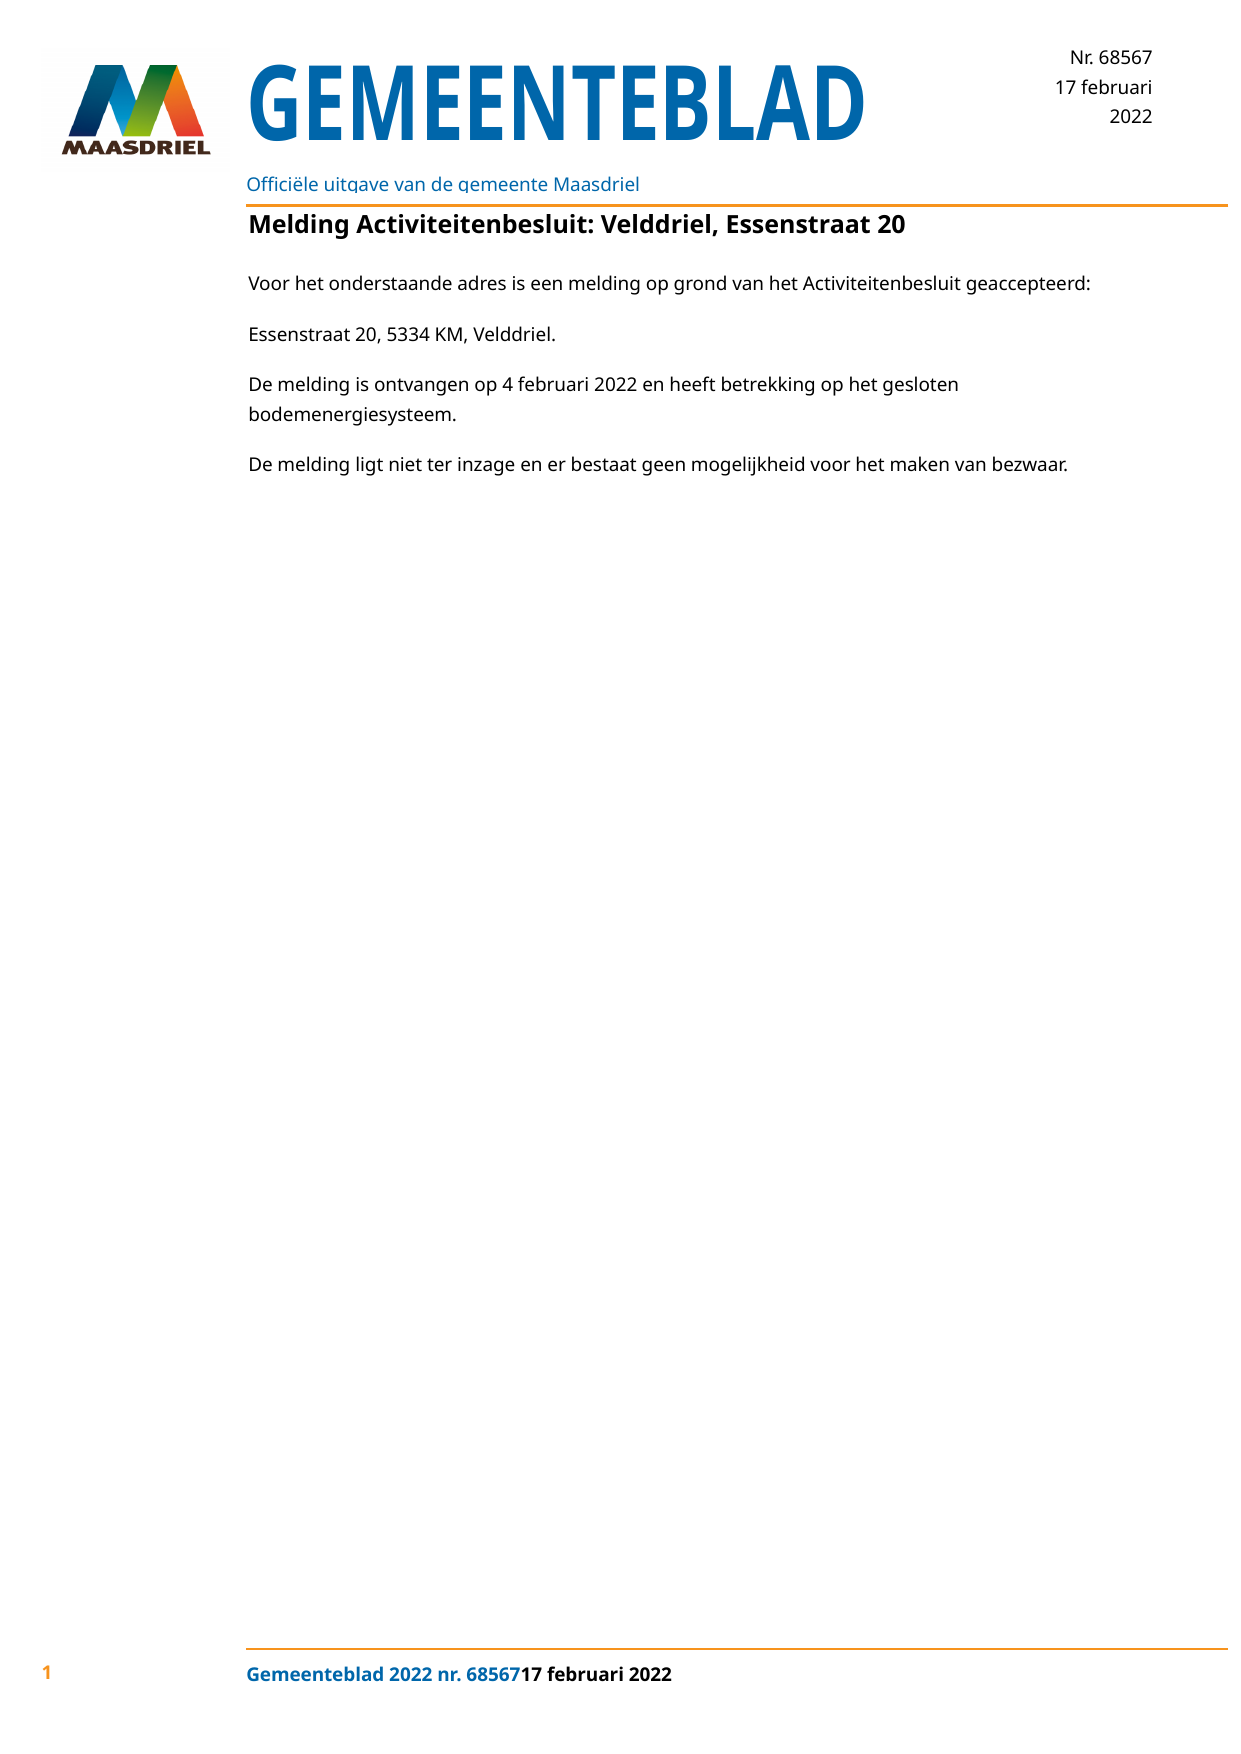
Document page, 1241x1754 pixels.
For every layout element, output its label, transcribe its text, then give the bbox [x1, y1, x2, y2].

text De melding is ontvangen op 4 februari 2022 en heeft betrekking op het gesloten bodemenergiesysteem. [248, 371, 1152, 426]
picture [41, 47, 231, 172]
text Voor het onderstaande adres is een melding op grond van het Activiteitenbesluit geaccepteerd: [248, 270, 1152, 296]
text Melding Activiteitenbesluit: Velddriel, Essenstraat 20 [248, 207, 1152, 241]
text Essenstraat 20, 5334 KM, Velddriel. [248, 321, 1152, 346]
text De melding ligt niet ter inzage en er bestaat geen mogelijkheid voor het maken van bezwaar. [248, 451, 1152, 477]
